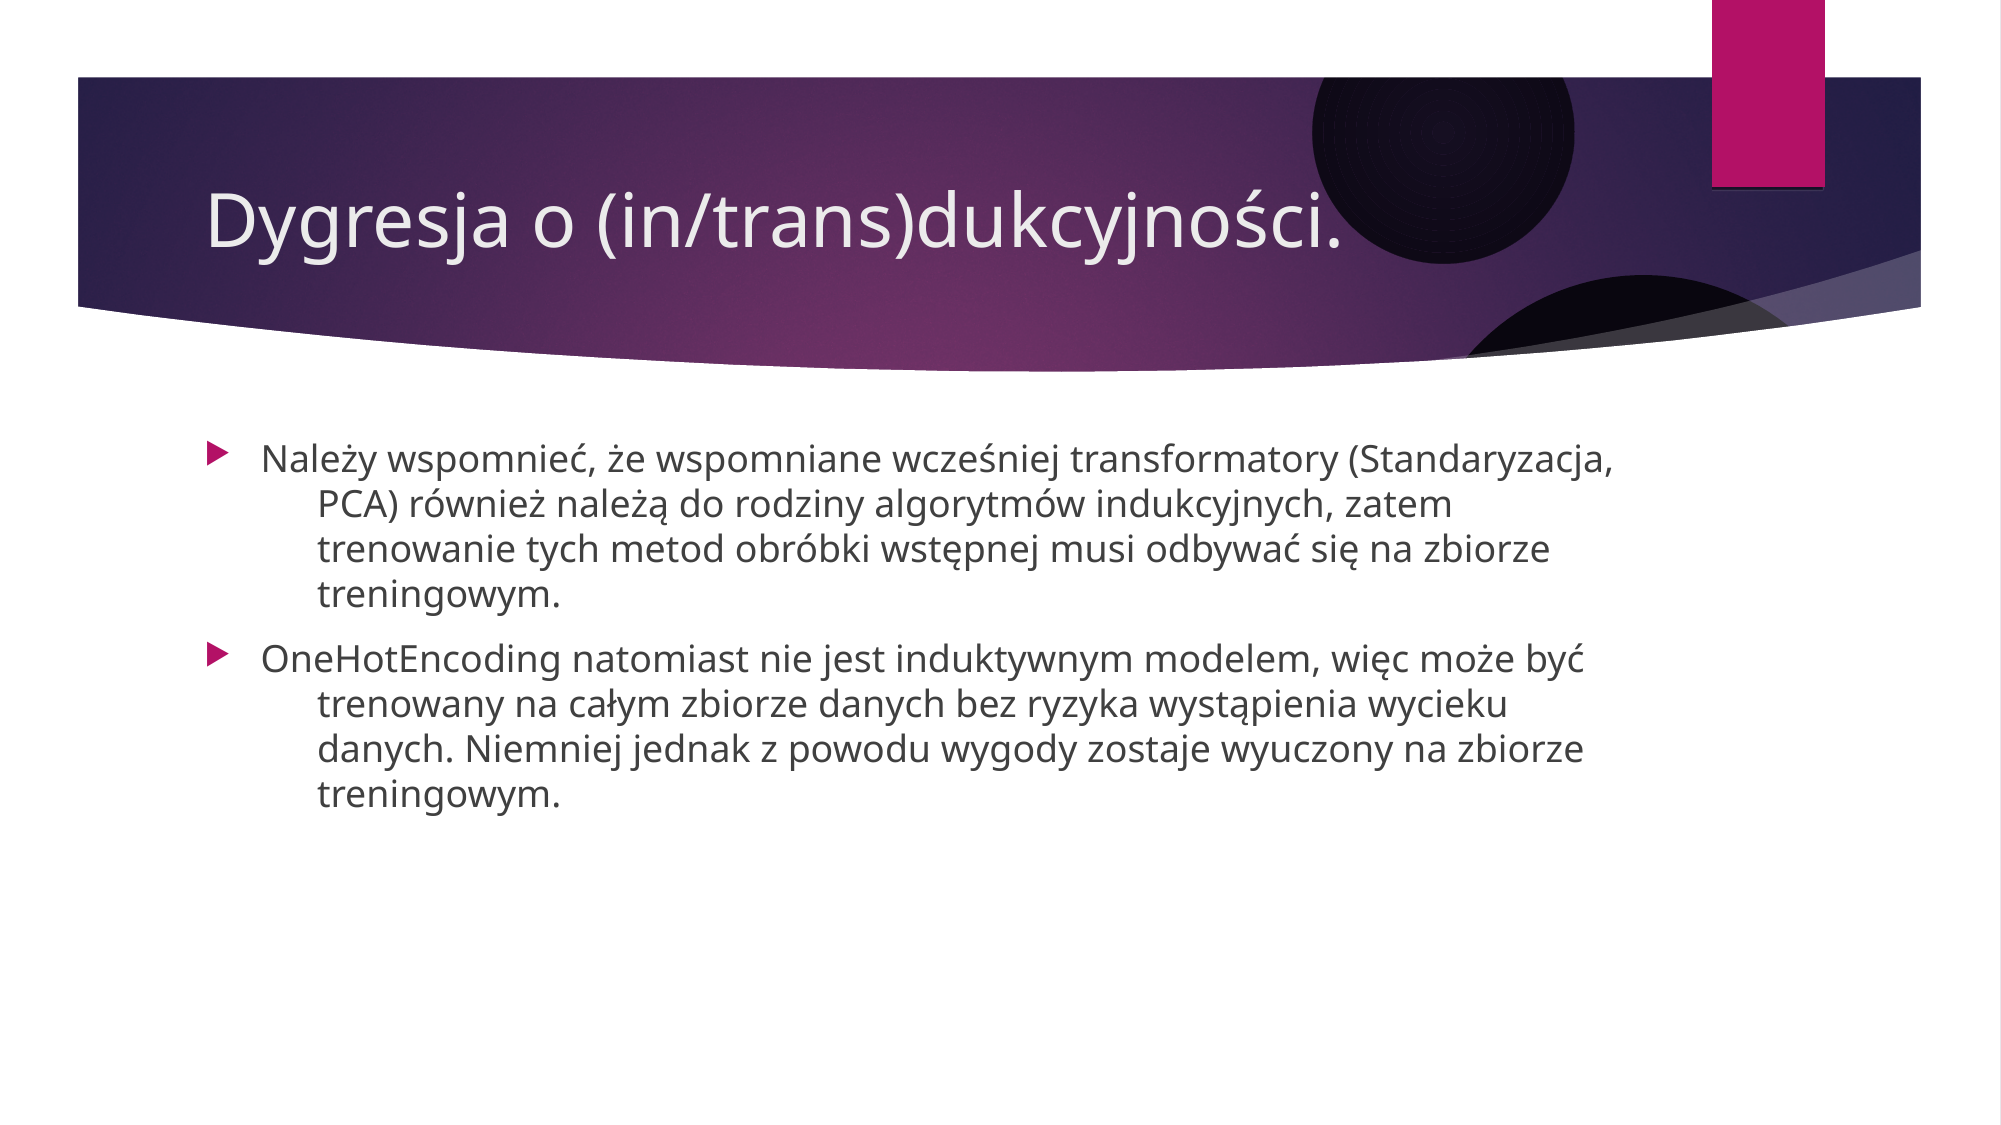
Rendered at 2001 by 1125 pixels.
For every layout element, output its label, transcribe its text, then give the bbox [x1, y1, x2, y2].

title Dygresja o (in/trans)dukcyjności. [189, 159, 1627, 276]
list Należy wspomnieć, że wspomniane wcześniej transformatory (Standaryzacja, PCA) również należą do rodziny algorytmów indukcyjnych, zatem trenowanie tych metod obróbki wstępnej musi odbywać się na zbiorze treningowym. OneHotEncoding natomiast nie jest induktywnym modelem, więc może być trenowany na całym zbiorze danych bez ryzyka wystąpienia wycieku danych. Niemniej jednak z powodu wygody zostaje wyuczony na zbiorze treningowym. [189, 427, 1638, 988]
